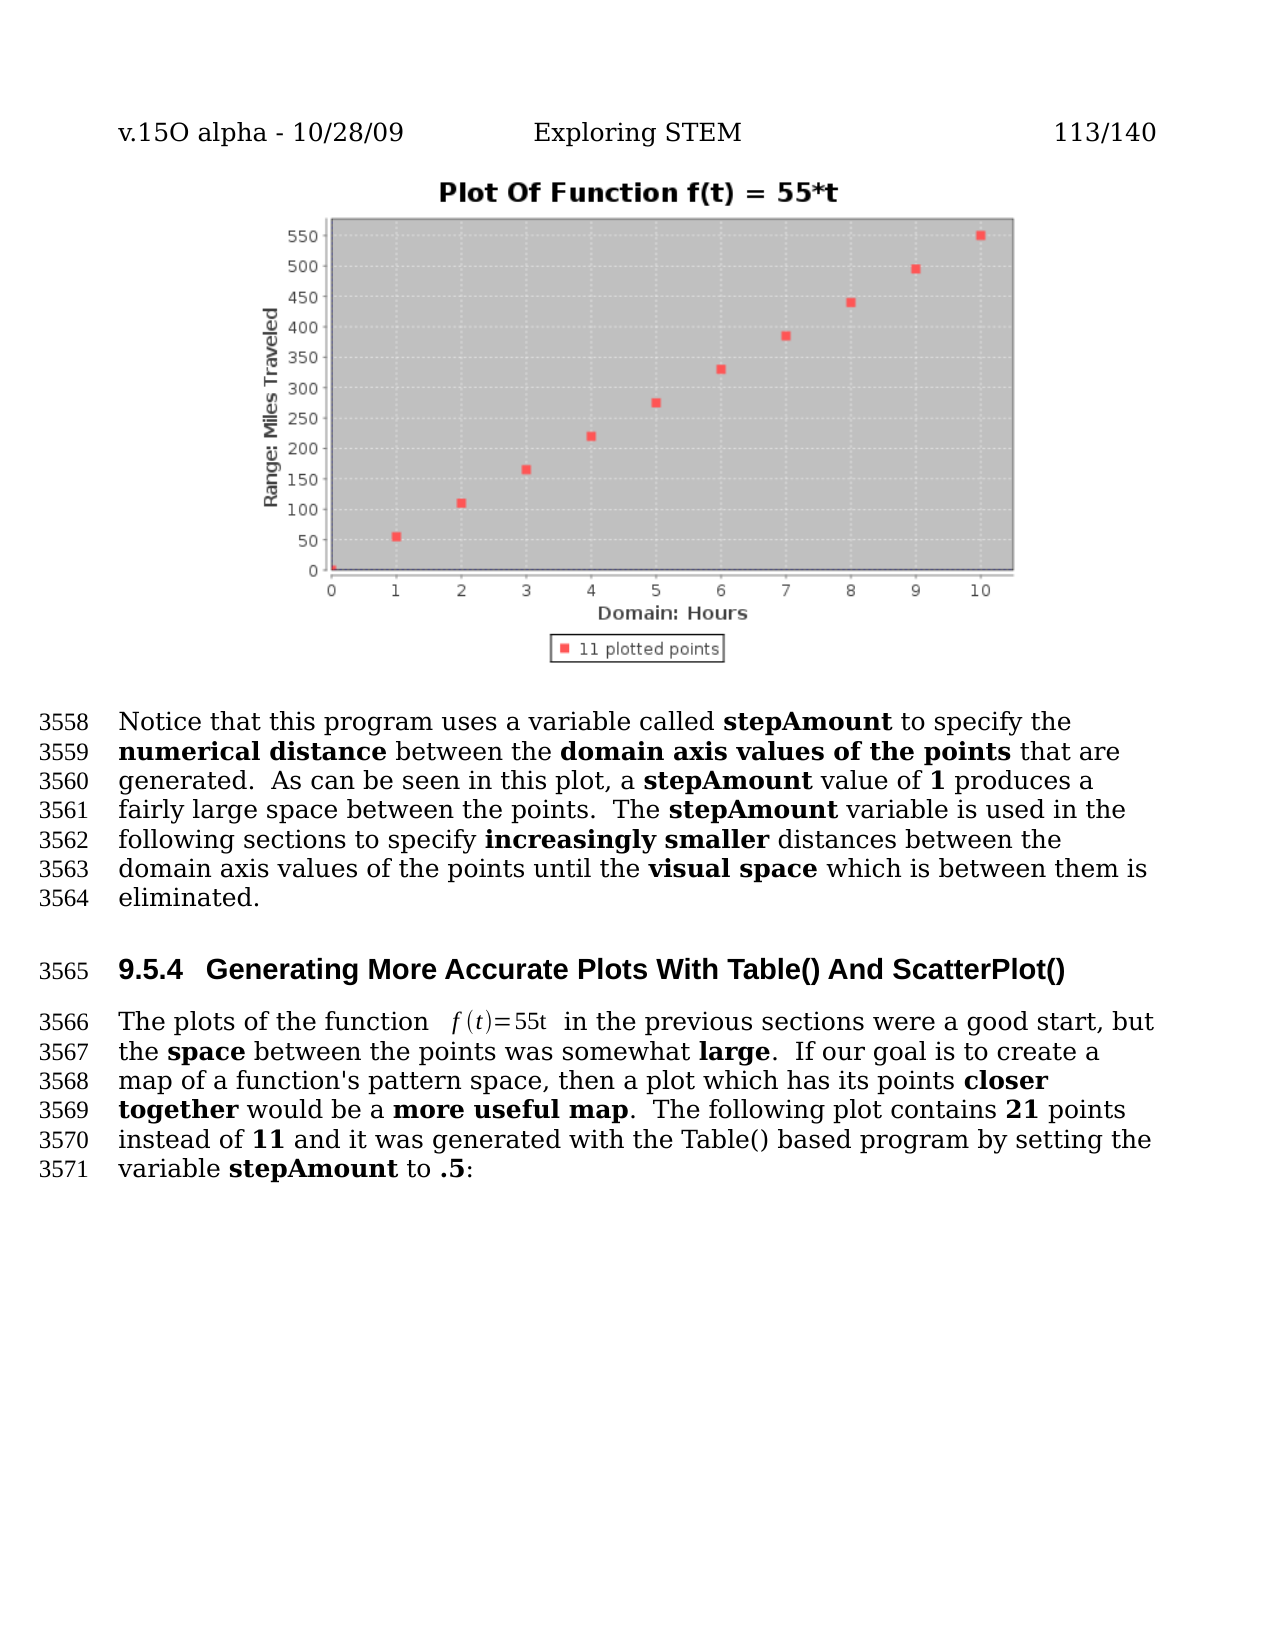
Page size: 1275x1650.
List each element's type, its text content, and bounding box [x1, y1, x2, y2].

picture [246, 176, 1029, 664]
subtitle Generating More Accurate Plots With Table() And ScatterPlot() [118, 952, 1157, 985]
text The plots of the functionin the previous sections were a good start, but the space between the points was somewhat large. If our goal is to create a map of a function's pattern space, then a plot which has its points closer together would be a more useful map. The following plot contains 21 points instead of 11 and it was generated with the Table() based program by setting the variable stepAmount to .5: [118, 1006, 1157, 1183]
text Notice that this program uses a variable called stepAmount to specify the numerical distance between the domain axis values of the points that are generated. As can be seen in this plot, a stepAmount value of 1 produces a fairly large space between the points. The stepAmount variable is used in the following sections to specify increasingly smaller distances between the domain axis values of the points until the visual space which is between them is eliminated. [118, 707, 1157, 913]
